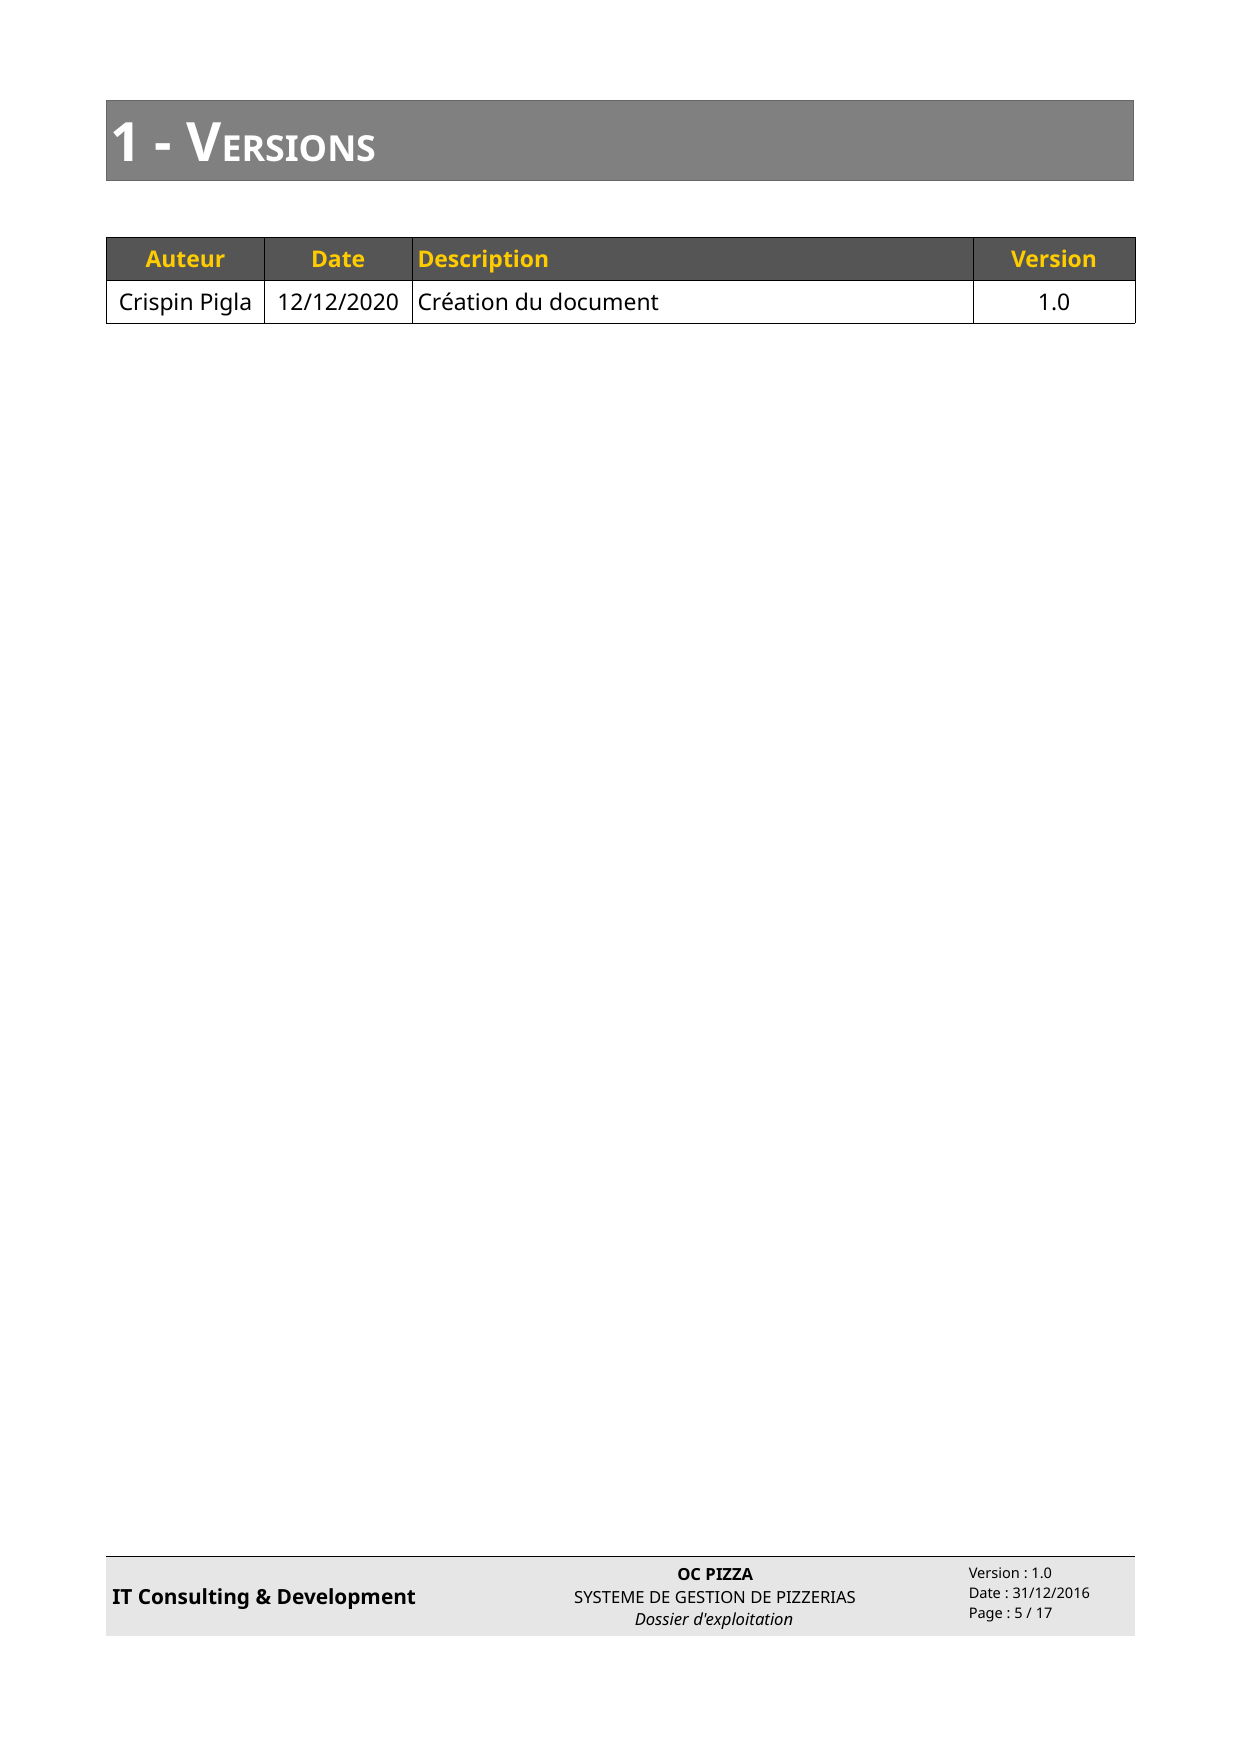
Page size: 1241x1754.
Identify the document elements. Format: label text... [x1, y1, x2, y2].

table_cell 1.0 [974, 281, 1135, 323]
table_cell Crispin Pigla [107, 281, 264, 323]
table_header Date [265, 238, 412, 280]
subtitle Versions [107, 101, 1133, 180]
table_header Auteur [107, 238, 264, 280]
table_cell Création du document [413, 281, 973, 323]
table_cell 12/12/2020 [265, 281, 412, 323]
table_header Version [974, 238, 1135, 280]
table_header Description [413, 238, 973, 280]
